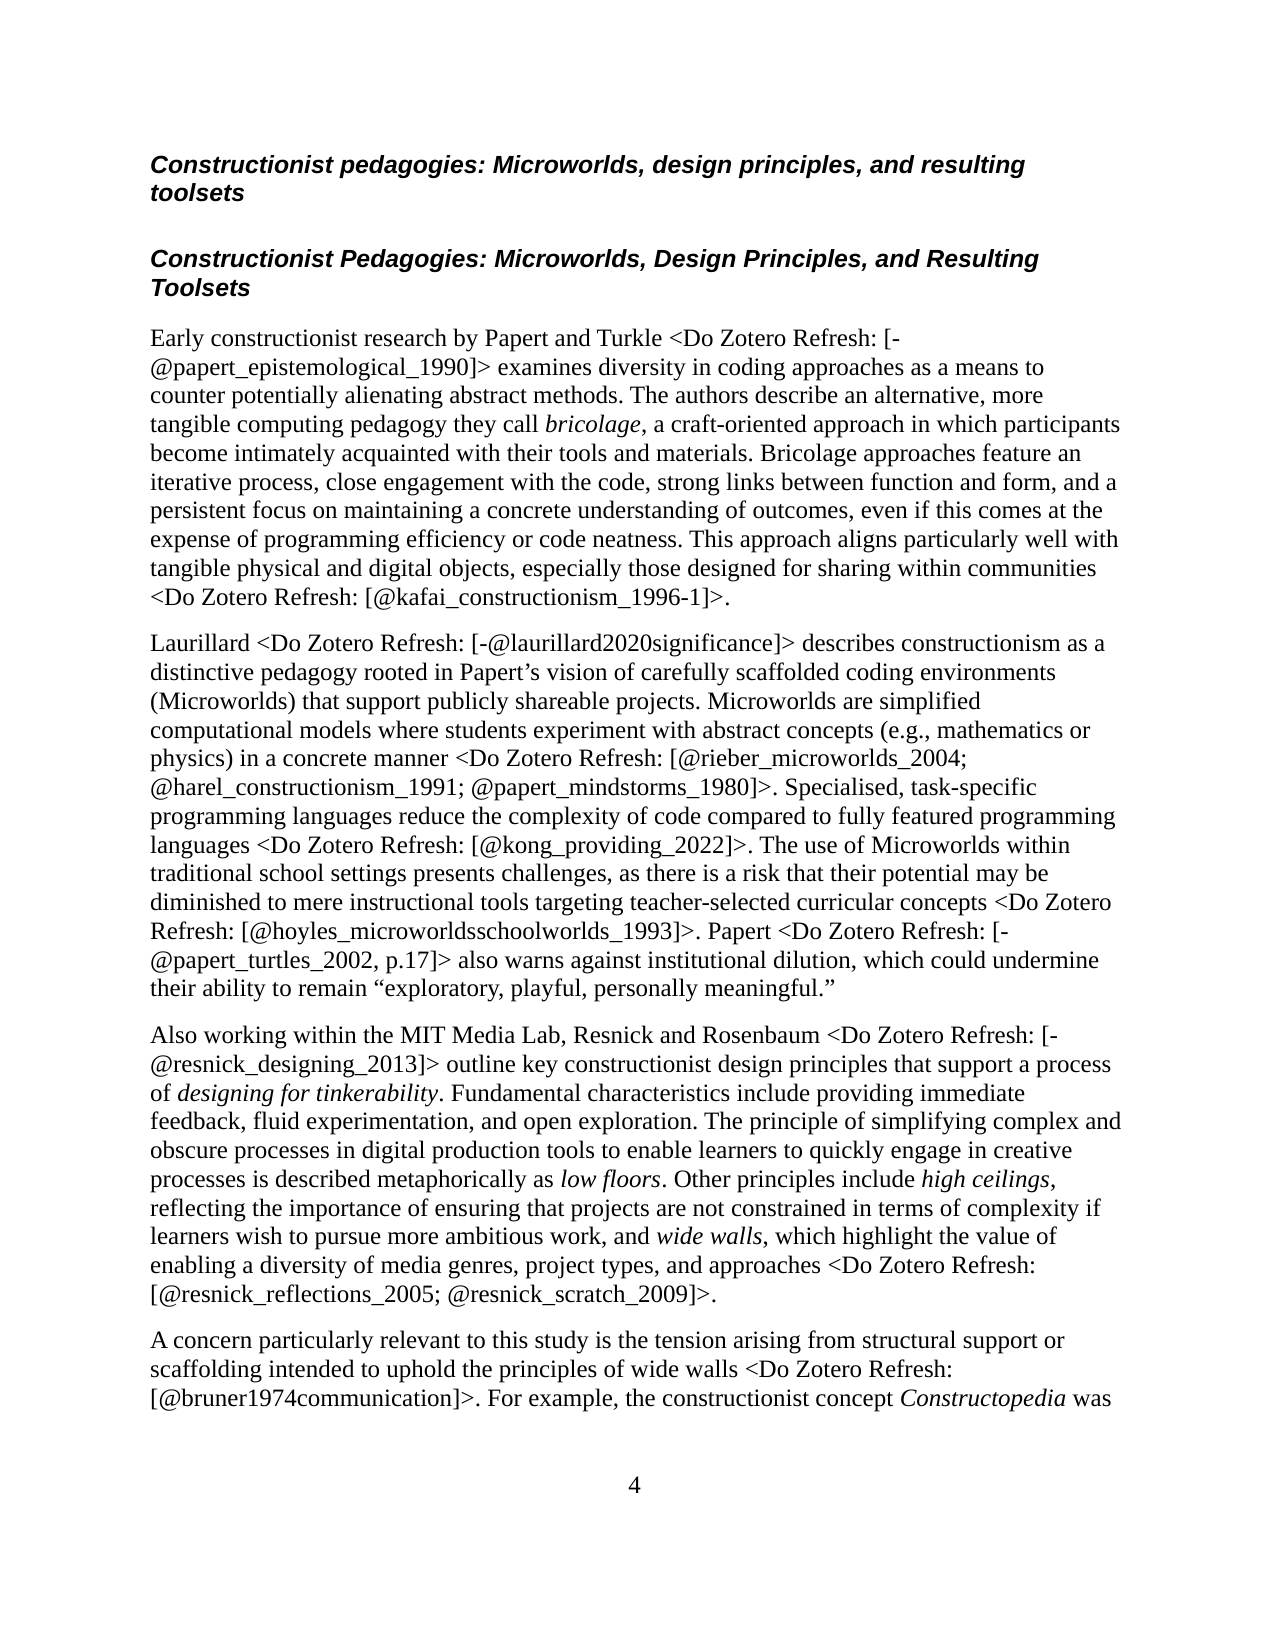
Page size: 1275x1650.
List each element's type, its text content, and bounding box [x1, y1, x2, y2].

subtitle Constructionist pedagogies: Microworlds, design principles, and resulting toolsets [150, 150, 1125, 207]
text Laurillard <Do Zotero Refresh: [-@laurillard2020significance]> describes constructionism as a distinctive pedagogy rooted in Papert’s vision of carefully scaffolded coding environments (Microworlds) that support publicly shareable projects. Microworlds are simplified computational models where students experiment with abstract concepts (e.g., mathematics or physics) in a concrete manner <Do Zotero Refresh: [@rieber_microworlds_2004; @harel_constructionism_1991; @papert_mindstorms_1980]>. Specialised, task-specific programming languages reduce the complexity of code compared to fully featured programming languages <Do Zotero Refresh: [@kong_providing_2022]>. The use of Microworlds within traditional school settings presents challenges, as there is a risk that their potential may be diminished to mere instructional tools targeting teacher-selected curricular concepts <Do Zotero Refresh: [@hoyles_microworldsschoolworlds_1993]>. Papert <Do Zotero Refresh: [-@papert_turtles_2002, p.17]> also warns against institutional dilution, which could undermine their ability to remain “exploratory, playful, personally meaningful.” [150, 628, 1125, 1002]
text Early constructionist research by Papert and Turkle <Do Zotero Refresh: [-@papert_epistemological_1990]> examines diversity in coding approaches as a means to counter potentially alienating abstract methods. The authors describe an alternative, more tangible computing pedagogy they call bricolage, a craft-oriented approach in which participants become intimately acquainted with their tools and materials. Bricolage approaches feature an iterative process, close engagement with the code, strong links between function and form, and a persistent focus on maintaining a concrete understanding of outcomes, even if this comes at the expense of programming efficiency or code neatness. This approach aligns particularly well with tangible physical and digital objects, especially those designed for sharing within communities <Do Zotero Refresh: [@kafai_constructionism_1996-1]>. [150, 323, 1125, 611]
subtitle Constructionist Pedagogies: Microworlds, Design Principles, and Resulting Toolsets [150, 244, 1125, 302]
text A concern particularly relevant to this study is the tension arising from structural support or scaffolding intended to uphold the principles of wide walls <Do Zotero Refresh: [@bruner1974communication]>. For example, the constructionist concept Constructopedia was [150, 1326, 1125, 1412]
text Also working within the MIT Media Lab, Resnick and Rosenbaum <Do Zotero Refresh: [-@resnick_designing_2013]> outline key constructionist design principles that support a process of designing for tinkerability. Fundamental characteristics include providing immediate feedback, fluid experimentation, and open exploration. The principle of simplifying complex and obscure processes in digital production tools to enable learners to quickly engage in creative processes is described metaphorically as low floors. Other principles include high ceilings, reflecting the importance of ensuring that projects are not constrained in terms of complexity if learners wish to pursue more ambitious work, and wide walls, which highlight the value of enabling a diversity of media genres, project types, and approaches <Do Zotero Refresh: [@resnick_reflections_2005; @resnick_scratch_2009]>. [150, 1020, 1125, 1308]
